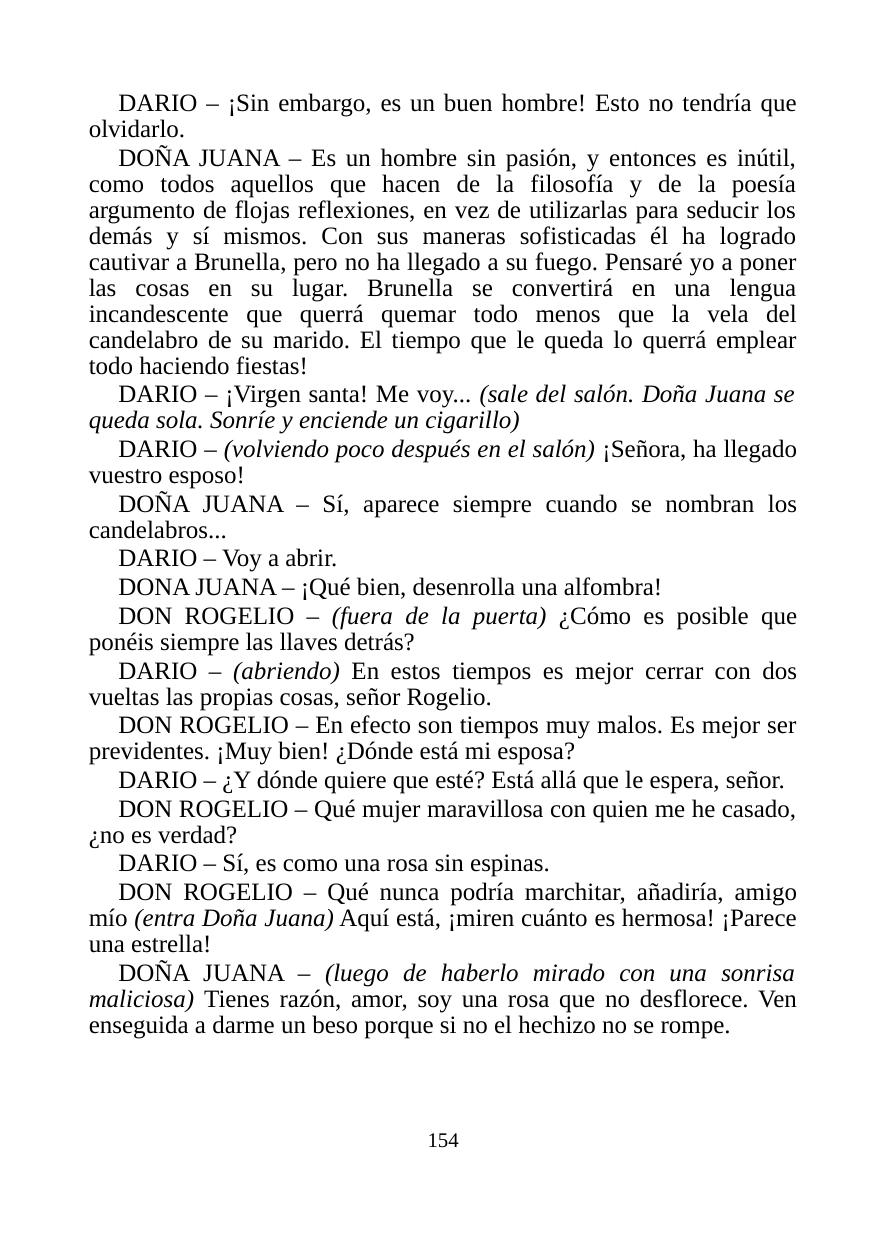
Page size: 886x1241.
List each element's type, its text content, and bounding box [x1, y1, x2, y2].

text DOÑA JUANA – (luego de haberlo mirado con una sonrisa maliciosa) Tienes razón, amor, soy una rosa que no desflorece. Ven enseguida a darme un beso porque si no el hechizo no se rompe. [88, 958, 797, 1038]
text DON ROGELIO – Qué nunca podría marchitar, añadiría, amigo mío (entra Doña Juana) Aquí está, ¡miren cuánto es hermosa! ¡Parece una estrella! [88, 877, 797, 958]
text DON ROGELIO – Qué mujer maravillosa con quien me he casado, ¿no es verdad? [88, 794, 797, 848]
text DARIO – Voy a abrir. [88, 543, 797, 572]
text DOÑA JUANA – Es un hombre sin pasión, y entonces es inútil, como todos aquellos que hacen de la filosofía y de la poesía argumento de flojas reflexiones, en vez de utilizarlas para seducir los demás y sí mismos. Con sus maneras sofisticadas él ha logrado cautivar a Brunella, pero no ha llegado a su fuego. Pensaré yo a poner las cosas en su lugar. Brunella se convertirá en una lengua incandescente que querrá quemar todo menos que la vela del candelabro de su marido. El tiempo que le queda lo querrá emplear todo haciendo fiestas! [88, 143, 797, 379]
text DARIO – (volviendo poco después en el salón) ¡Señora, ha llegado vuestro esposo! [88, 434, 797, 489]
text DARIO – ¡Sin embargo, es un buen hombre! Esto no tendría que olvidarlo. [88, 88, 797, 143]
text DON ROGELIO – En efecto son tiempos muy malos. Es mejor ser previdentes. ¡Muy bien! ¿Dónde está mi esposa? [88, 710, 797, 765]
text DON ROGELIO – (fuera de la puerta) ¿Cómo es posible que ponéis siempre las llaves detrás? [88, 601, 797, 656]
text DONA JUANA – ¡Qué bien, desenrolla una alfombra! [88, 572, 797, 601]
text DARIO – Sí, es como una rosa sin espinas. [88, 848, 797, 877]
text DOÑA JUANA – Sí, aparece siempre cuando se nombran los candelabros... [88, 489, 797, 543]
text DARIO – (abriendo) En estos tiempos es mejor cerrar con dos vueltas las propias cosas, señor Rogelio. [88, 656, 797, 710]
text DARIO – ¡Virgen santa! Me voy... (sale del salón. Doña Juana se queda sola. Sonríe y enciende un cigarillo) [88, 379, 797, 434]
text DARIO – ¿Y dónde quiere que esté? Está allá que le espera, señor. [88, 765, 797, 794]
